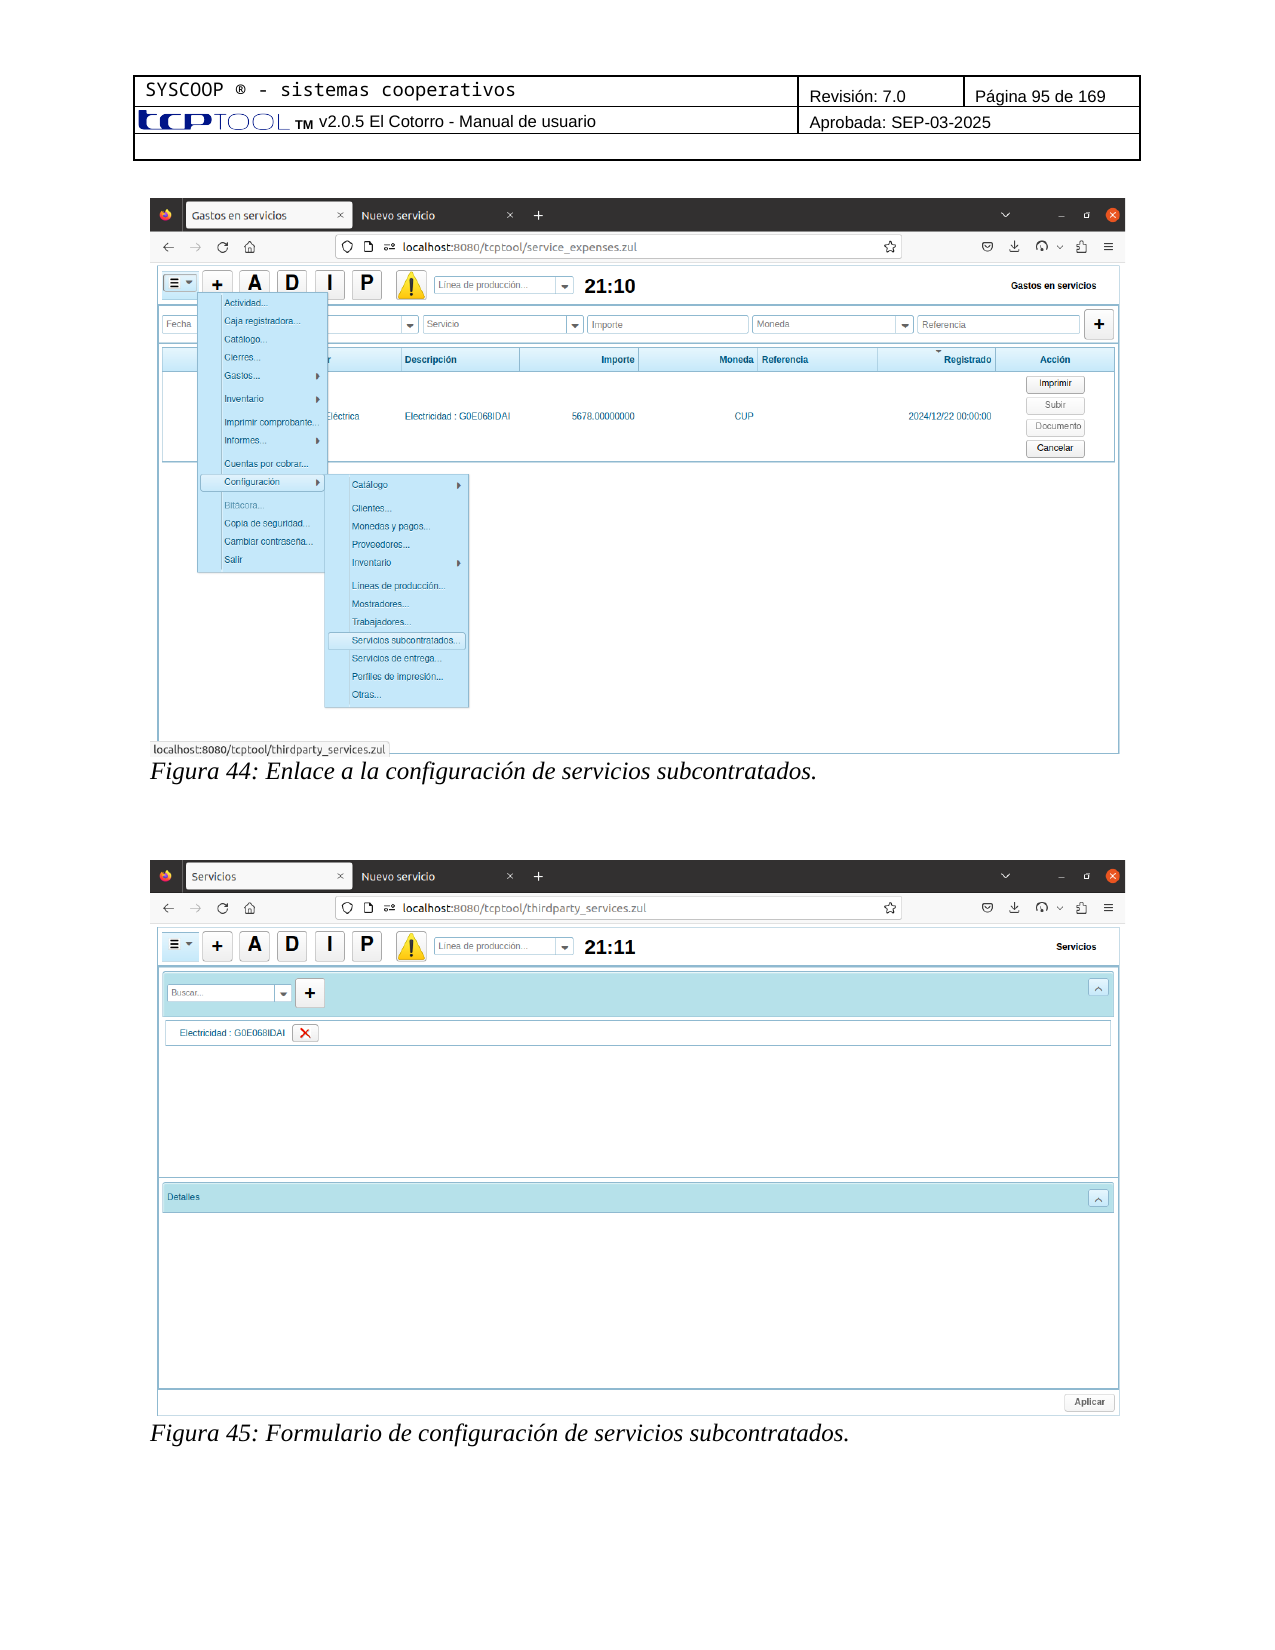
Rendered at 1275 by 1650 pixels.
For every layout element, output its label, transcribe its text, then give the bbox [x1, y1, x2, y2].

text Figura 44: Enlace a la configuración de servicios subcontratados. [150, 757, 1125, 785]
text Figura 45: Formulario de configuración de servicios subcontratados. [150, 1419, 1125, 1447]
picture [150, 198, 1125, 757]
picture [138, 110, 290, 130]
picture [150, 860, 1125, 1419]
